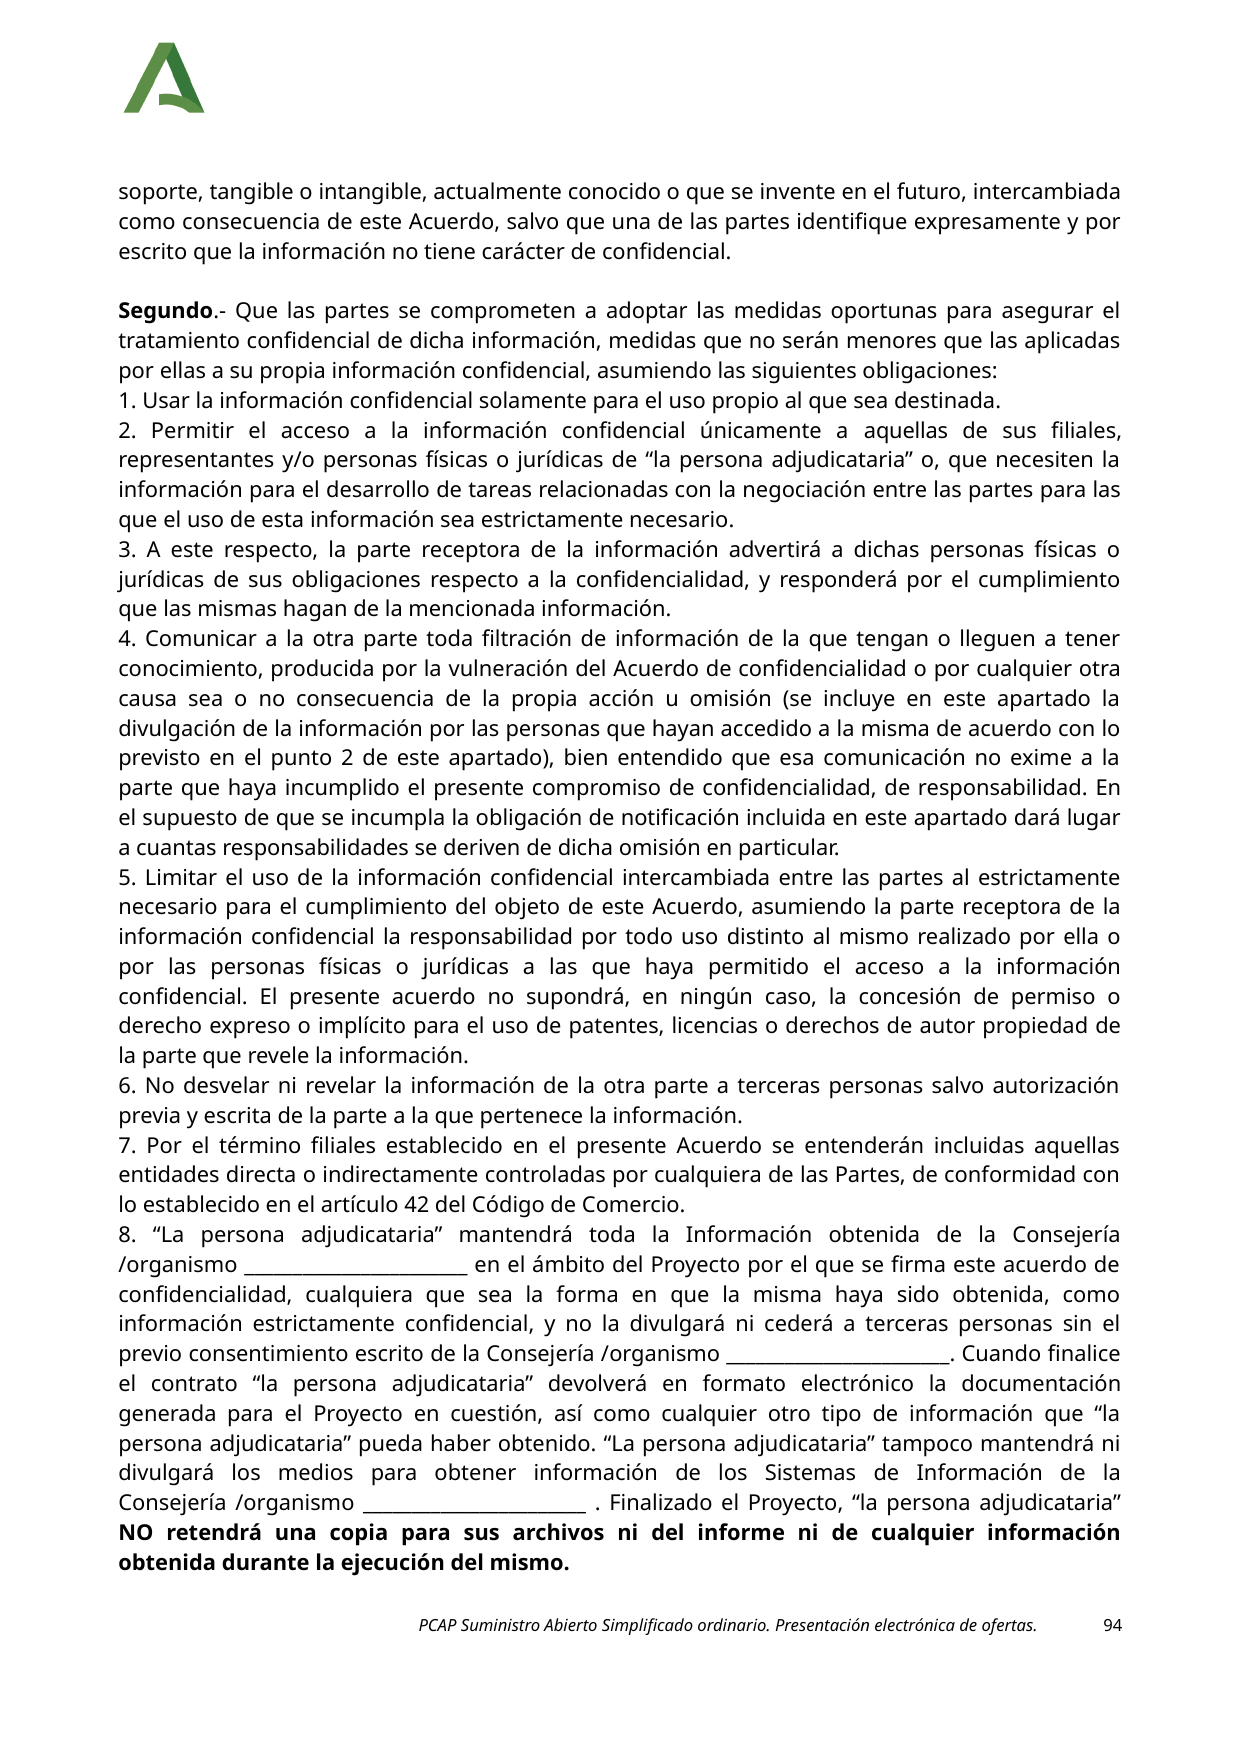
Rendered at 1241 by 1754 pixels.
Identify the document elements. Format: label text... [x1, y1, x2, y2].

text 4. Comunicar a la otra parte toda filtración de información de la que tengan o lleguen a tener conocimiento, producida por la vulneración del Acuerdo de confidencialidad o por cualquier otra causa sea o no consecuencia de la propia acción u omisión (se incluye en este apartado la divulgación de la información por las personas que hayan accedido a la misma de acuerdo con lo previsto en el punto 2 de este apartado), bien entendido que esa comunicación no exime a la parte que haya incumplido el presente compromiso de confidencialidad, de responsabilidad. En el supuesto de que se incumpla la obligación de notificación incluida en este apartado dará lugar a cuantas responsabilidades se deriven de dicha omisión en particular. [118, 623, 1122, 862]
text 1. Usar la información confidencial solamente para el uso propio al que sea destinada. [118, 385, 1122, 415]
text soporte, tangible o intangible, actualmente conocido o que se invente en el futuro, intercambiada como consecuencia de este Acuerdo, salvo que una de las partes identifique expresamente y por escrito que la información no tiene carácter de confidencial. [118, 176, 1122, 266]
text 2. Permitir el acceso a la información confidencial únicamente a aquellas de sus filiales, representantes y/o personas físicas o jurídicas de “la persona adjudicataria” o, que necesiten la información para el desarrollo de tareas relacionadas con la negociación entre las partes para las que el uso de esta información sea estrictamente necesario. [118, 415, 1122, 534]
text 5. Limitar el uso de la información confidencial intercambiada entre las partes al estrictamente necesario para el cumplimiento del objeto de este Acuerdo, asumiendo la parte receptora de la información confidencial la responsabilidad por todo uso distinto al mismo realizado por ella o por las personas físicas o jurídicas a las que haya permitido el acceso a la información confidencial. El presente acuerdo no supondrá, en ningún caso, la concesión de permiso o derecho expreso o implícito para el uso de patentes, licencias o derechos de autor propiedad de la parte que revele la información. [118, 862, 1122, 1070]
text 8. “La persona adjudicataria” mantendrá toda la Información obtenida de la Consejería /organismo _______________________ en el ámbito del Proyecto por el que se firma este acuerdo de confidencialidad, cualquiera que sea la forma en que la misma haya sido obtenida, como información estrictamente confidencial, y no la divulgará ni cederá a terceras personas sin el previo consentimiento escrito de la Consejería /organismo _______________________. Cuando finalice el contrato “la persona adjudicataria” devolverá en formato electrónico la documentación generada para el Proyecto en cuestión, así como cualquier otro tipo de información que “la persona adjudicataria” pueda haber obtenido. “La persona adjudicataria” tampoco mantendrá ni divulgará los medios para obtener información de los Sistemas de Información de la Consejería /organismo _______________________ . Finalizado el Proyecto, “la persona adjudicataria” NO retendrá una copia para sus archivos ni del informe ni de cualquier información obtenida durante la ejecución del mismo. [118, 1219, 1122, 1577]
text 3. A este respecto, la parte receptora de la información advertirá a dichas personas físicas o jurídicas de sus obligaciones respecto a la confidencialidad, y responderá por el cumplimiento que las mismas hagan de la mencionada información. [118, 534, 1122, 623]
picture [119, 38, 209, 117]
text 6. No desvelar ni revelar la información de la otra parte a terceras personas salvo autorización previa y escrita de la parte a la que pertenece la información. [118, 1070, 1122, 1130]
text Segundo.- Que las partes se comprometen a adoptar las medidas oportunas para asegurar el tratamiento confidencial de dicha información, medidas que no serán menores que las aplicadas por ellas a su propia información confidencial, asumiendo las siguientes obligaciones: [118, 296, 1122, 385]
text 7. Por el término filiales establecido en el presente Acuerdo se entenderán incluidas aquellas entidades directa o indirectamente controladas por cualquiera de las Partes, de conformidad con lo establecido en el artículo 42 del Código de Comercio. [118, 1130, 1122, 1219]
